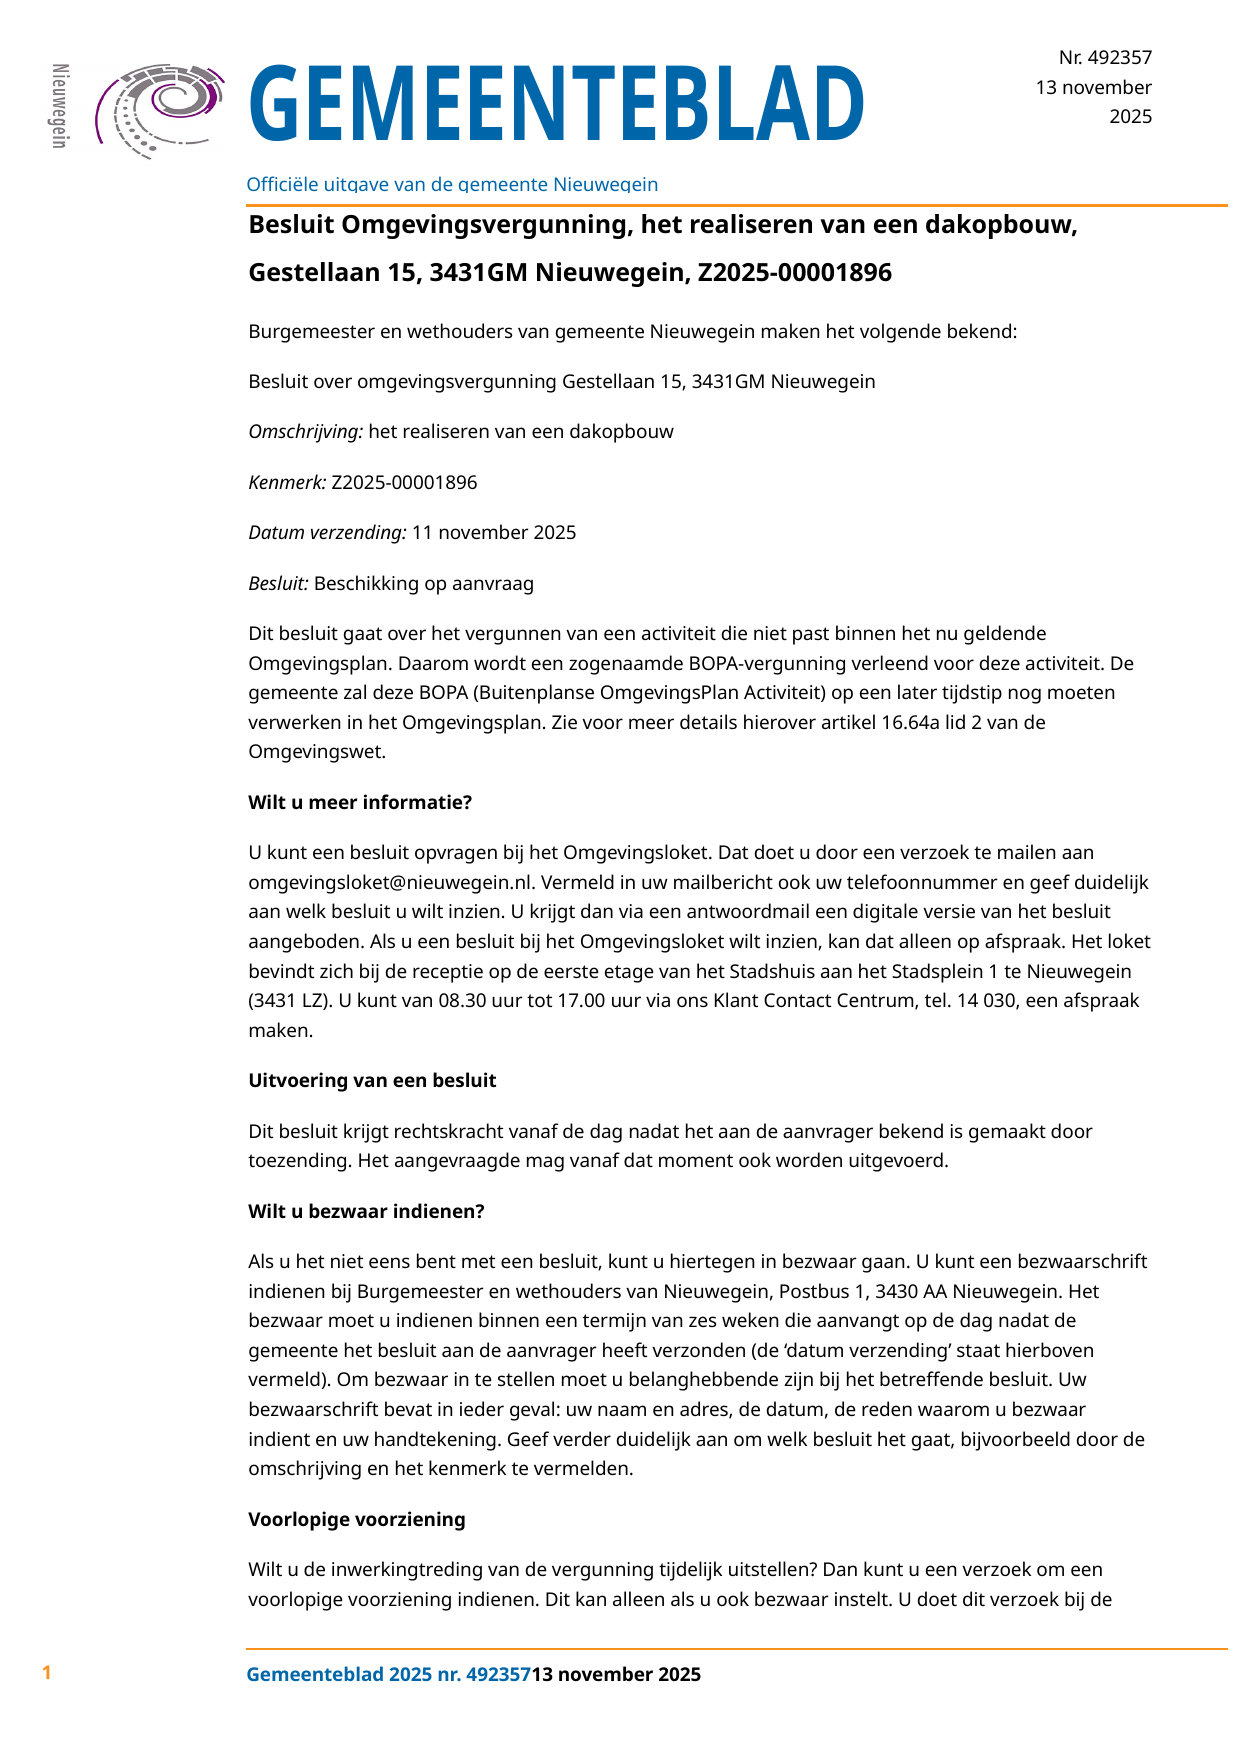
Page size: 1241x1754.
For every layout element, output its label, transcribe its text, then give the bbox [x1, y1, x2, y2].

text Wilt u de inwerkingtreding van de vergunning tijdelijk uitstellen? Dan kunt u een verzoek om een voorlopige voorziening indienen. Dit kan alleen als u ook bezwaar instelt. U doet dit verzoek bij de [248, 1556, 1152, 1612]
text Wilt u bezwaar indienen? [248, 1198, 1152, 1224]
text Omschrijving: het realiseren van een dakopbouw [248, 419, 1152, 444]
text Als u het niet eens bent met een besluit, kunt u hiertegen in bezwaar gaan. U kunt een bezwaarschrift indienen bij Burgemeester en wethouders van Nieuwegein, Postbus 1, 3430 AA Nieuwegein. Het bezwaar moet u indienen binnen een termijn van zes weken die aanvangt op de dag nadat de gemeente het besluit aan de aanvrager heeft verzonden (de ‘datum verzending’ staat hierboven vermeld). Om bezwaar in te stellen moet u belanghebbende zijn bij het betreffende besluit. Uw bezwaarschrift bevat in ieder geval: uw naam en adres, de datum, de reden waarom u bezwaar indient en uw handtekening. Geef verder duidelijk aan om welk besluit het gaat, bijvoorbeeld door de omschrijving en het kenmerk te vermelden. [248, 1248, 1152, 1481]
text Dit besluit gaat over het vergunnen van een activiteit die niet past binnen het nu geldende Omgevingsplan. Daarom wordt een zogenaamde BOPA-vergunning verleend voor deze activiteit. De gemeente zal deze BOPA (Buitenplanse OmgevingsPlan Activiteit) op een later tijdstip nog moeten verwerken in het Omgevingsplan. Zie voor meer details hierover artikel 16.64a lid 2 van de Omgevingswet. [248, 620, 1152, 764]
text Dit besluit krijgt rechtskracht vanaf de dag nadat het aan de aanvrager bekend is gemaakt door toezending. Het aangevraagde mag vanaf dat moment ook worden uitgevoerd. [248, 1118, 1152, 1173]
text U kunt een besluit opvragen bij het Omgevingsloket. Dat doet u door een verzoek te mailen aan omgevingsloket@nieuwegein.nl. Vermeld in uw mailbericht ook uw telefoonnummer en geef duidelijk aan welk besluit u wilt inzien. U krijgt dan via een antwoordmail een digitale versie van het besluit aangeboden. Als u een besluit bij het Omgevingsloket wilt inzien, kan dat alleen op afspraak. Het loket bevindt zich bij de receptie op de eerste etage van het Stadshuis aan het Stadsplein 1 te Nieuwegein (3431 LZ). U kunt van 08.30 uur tot 17.00 uur via ons Klant Contact Centrum, tel. 14 030, een afspraak maken. [248, 839, 1152, 1043]
text Besluit Omgevingsvergunning, het realiseren van een dakopbouw, Gestellaan 15, 3431GM Nieuwegein, Z2025-00001896 [248, 207, 1152, 288]
text Besluit: Beschikking op aanvraag [248, 570, 1152, 596]
text Datum verzending: 11 november 2025 [248, 519, 1152, 545]
text Wilt u meer informatie? [248, 789, 1152, 815]
text Uitvoering van een besluit [248, 1067, 1152, 1093]
text Kenmerk: Z2025-00001896 [248, 469, 1152, 495]
text Voorlopige voorziening [248, 1506, 1152, 1532]
text Besluit over omgevingsvergunning Gestellaan 15, 3431GM Nieuwegein [248, 368, 1152, 394]
text Burgemeester en wethouders van gemeente Nieuwegein maken het volgende bekend: [248, 318, 1152, 344]
picture [41, 47, 231, 172]
